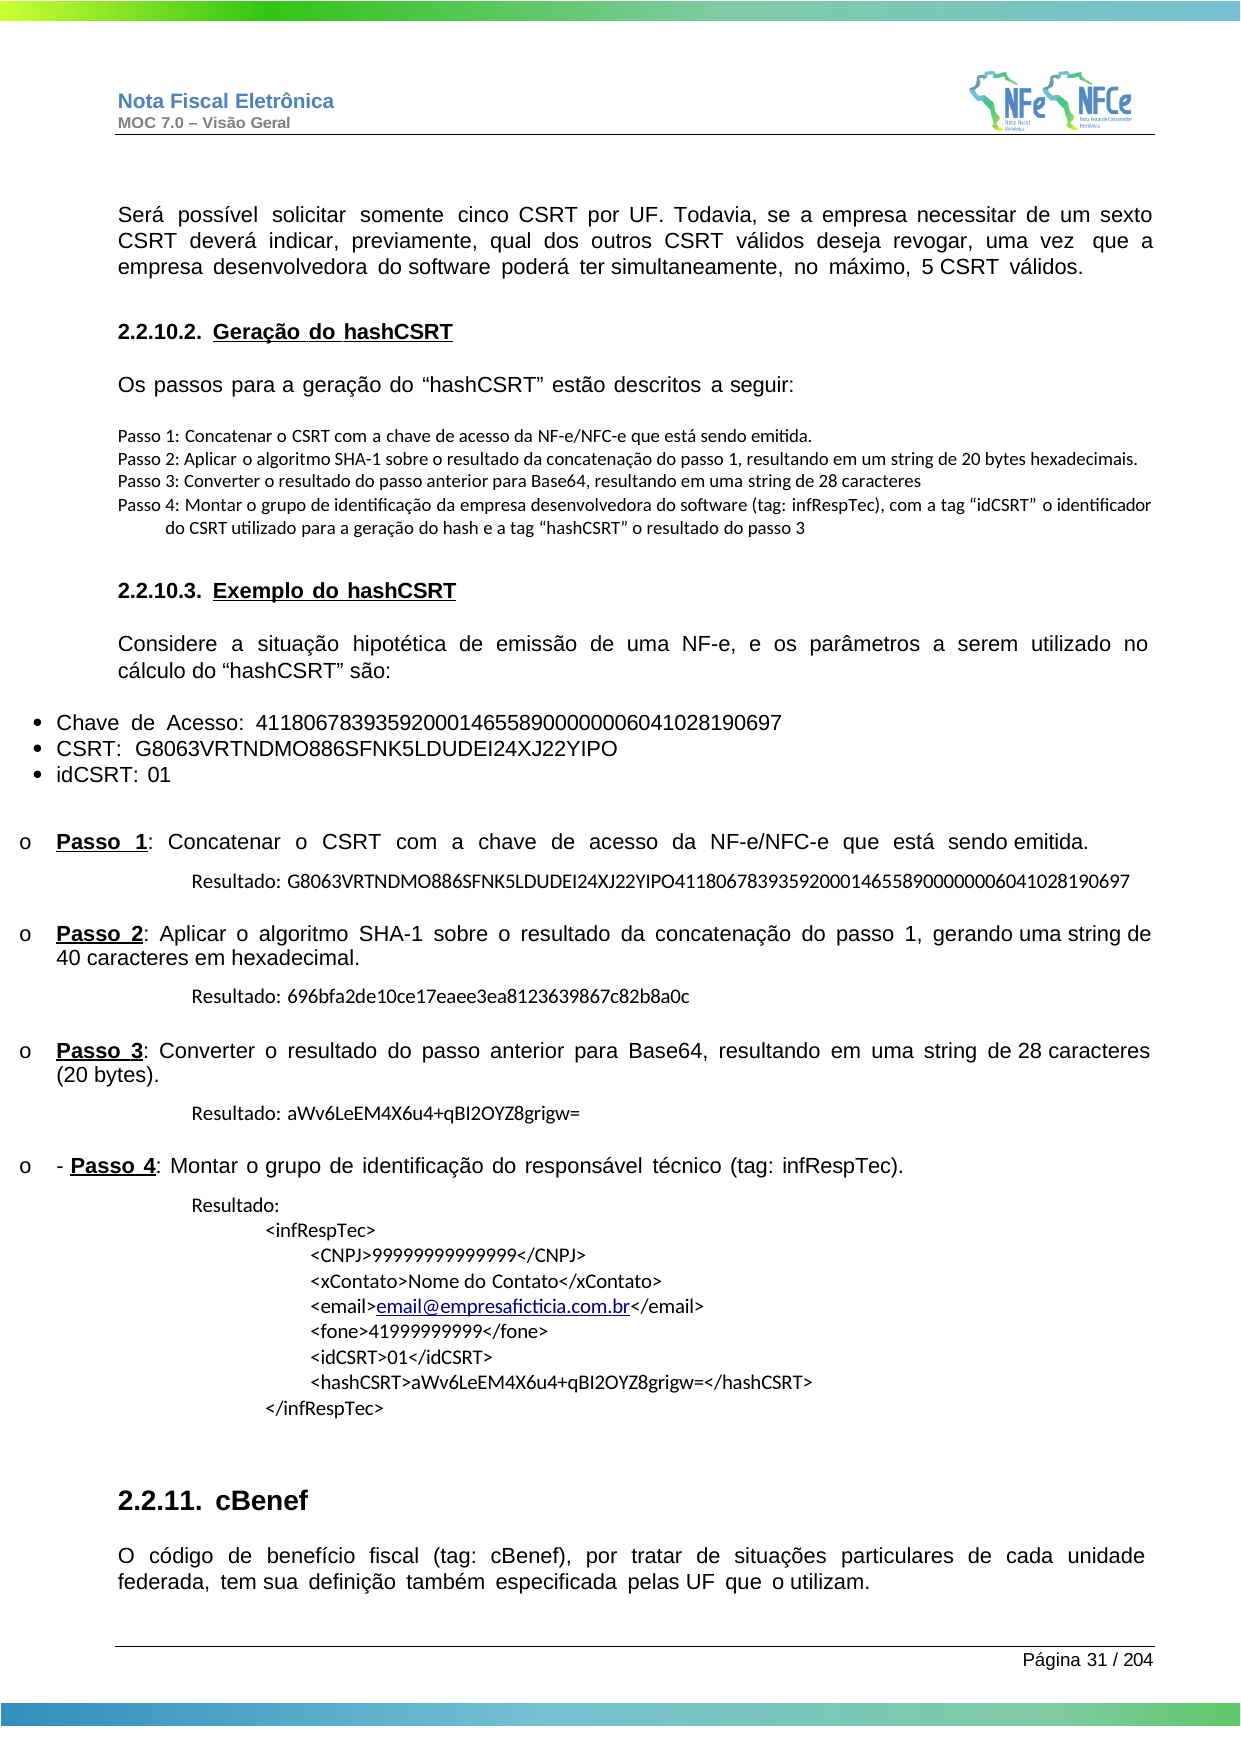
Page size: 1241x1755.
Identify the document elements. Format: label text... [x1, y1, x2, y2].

text Considere a situação hipotética de emissão de uma NF-e, e os parâmetros a serem utilizado no cálculo do “hashCSRT” são: [118, 631, 1199, 683]
list CSRT: G8063VRTNDMO886SFNK5LDUDEI24XJ22YIPO [34, 736, 1199, 761]
text <infRespTec> [265, 1217, 1199, 1242]
text <idCSRT>01</idCSRT> [310, 1344, 1199, 1370]
text Passo 4: Montar o grupo de identificação da empresa desenvolvedora do software (tag: infRespTec), com a tag “idCSRT” o identificador [118, 493, 1199, 516]
list idCSRT: 01 [34, 762, 1199, 787]
list - Passo 4: Montar o grupo de identificação do responsável técnico (tag: infRespTec). [19, 1152, 1199, 1179]
text Resultado: [191, 1192, 1199, 1217]
text Resultado: G8063VRTNDMO886SFNK5LDUDEI24XJ22YIPO41180678393592000146558900000006041028190697 [191, 868, 1199, 893]
subtitle cBenef [118, 1484, 1199, 1517]
text <xContato>Nome do Contato</xContato> [310, 1268, 1199, 1293]
text <fone>41999999999</fone> [310, 1318, 1199, 1344]
text Será possível solicitar somente cinco CSRT por UF. Todavia, se a empresa necessitar de um sexto CSRT deverá indicar, previamente, qual dos outros CSRT válidos deseja revogar, uma vez que a empresa desenvolvedora do software poderá ter simultaneamente, no máximo, 5 CSRT válidos. [118, 202, 1153, 279]
text <email>email@empresaficticia.com.br</email> [310, 1293, 1199, 1318]
subtitle Geração do hashCSRT [118, 319, 1199, 344]
text Resultado: aWv6LeEM4X6u4+qBI2OYZ8grigw= [191, 1101, 1199, 1126]
text Resultado: 696bfa2de10ce17eaee3ea8123639867c82b8a0c [191, 984, 1199, 1009]
text <CNPJ>99999999999999</CNPJ> [310, 1242, 1199, 1267]
list Passo 3: Converter o resultado do passo anterior para Base64, resultando em uma string de 28 caracteres (20 bytes). [19, 1037, 1153, 1087]
text </infRespTec> [265, 1395, 1199, 1420]
list Passo 2: Aplicar o algoritmo SHA-1 sobre o resultado da concatenação do passo 1, gerando uma string de 40 caracteres em hexadecimal. [19, 920, 1152, 970]
text do CSRT utilizado para a geração do hash e a tag “hashCSRT” o resultado do passo 3 [165, 516, 1199, 539]
text <hashCSRT>aWv6LeEM4X6u4+qBI2OYZ8grigw=</hashCSRT> [310, 1370, 1199, 1395]
text Passo 1: Concatenar o CSRT com a chave de acesso da NF-e/NFC-e que está sendo emitida. [118, 425, 1199, 447]
list Chave de Acesso: 41180678393592000146558900000006041028190697 [34, 710, 1199, 735]
text Os passos para a geração do “hashCSRT” estão descritos a seguir: [118, 372, 1199, 397]
list Passo 1: Concatenar o CSRT com a chave de acesso da NF-e/NFC-e que está sendo emitida. [19, 829, 1153, 854]
text O código de benefício fiscal (tag: cBenef), por tratar de situações particulares de cada unidade federada, tem sua definição também especificada pelas UF que o utilizam. [118, 1543, 1199, 1594]
text Passo 2: Aplicar o algoritmo SHA-1 sobre o resultado da concatenação do passo 1, resultando em um string de 20 bytes hexadecimais. Passo 3: Converter o resultado do passo anterior para Base64, resultando em uma string de 28 caracteres [118, 448, 1140, 492]
subtitle Exemplo do hashCSRT [118, 578, 1199, 603]
